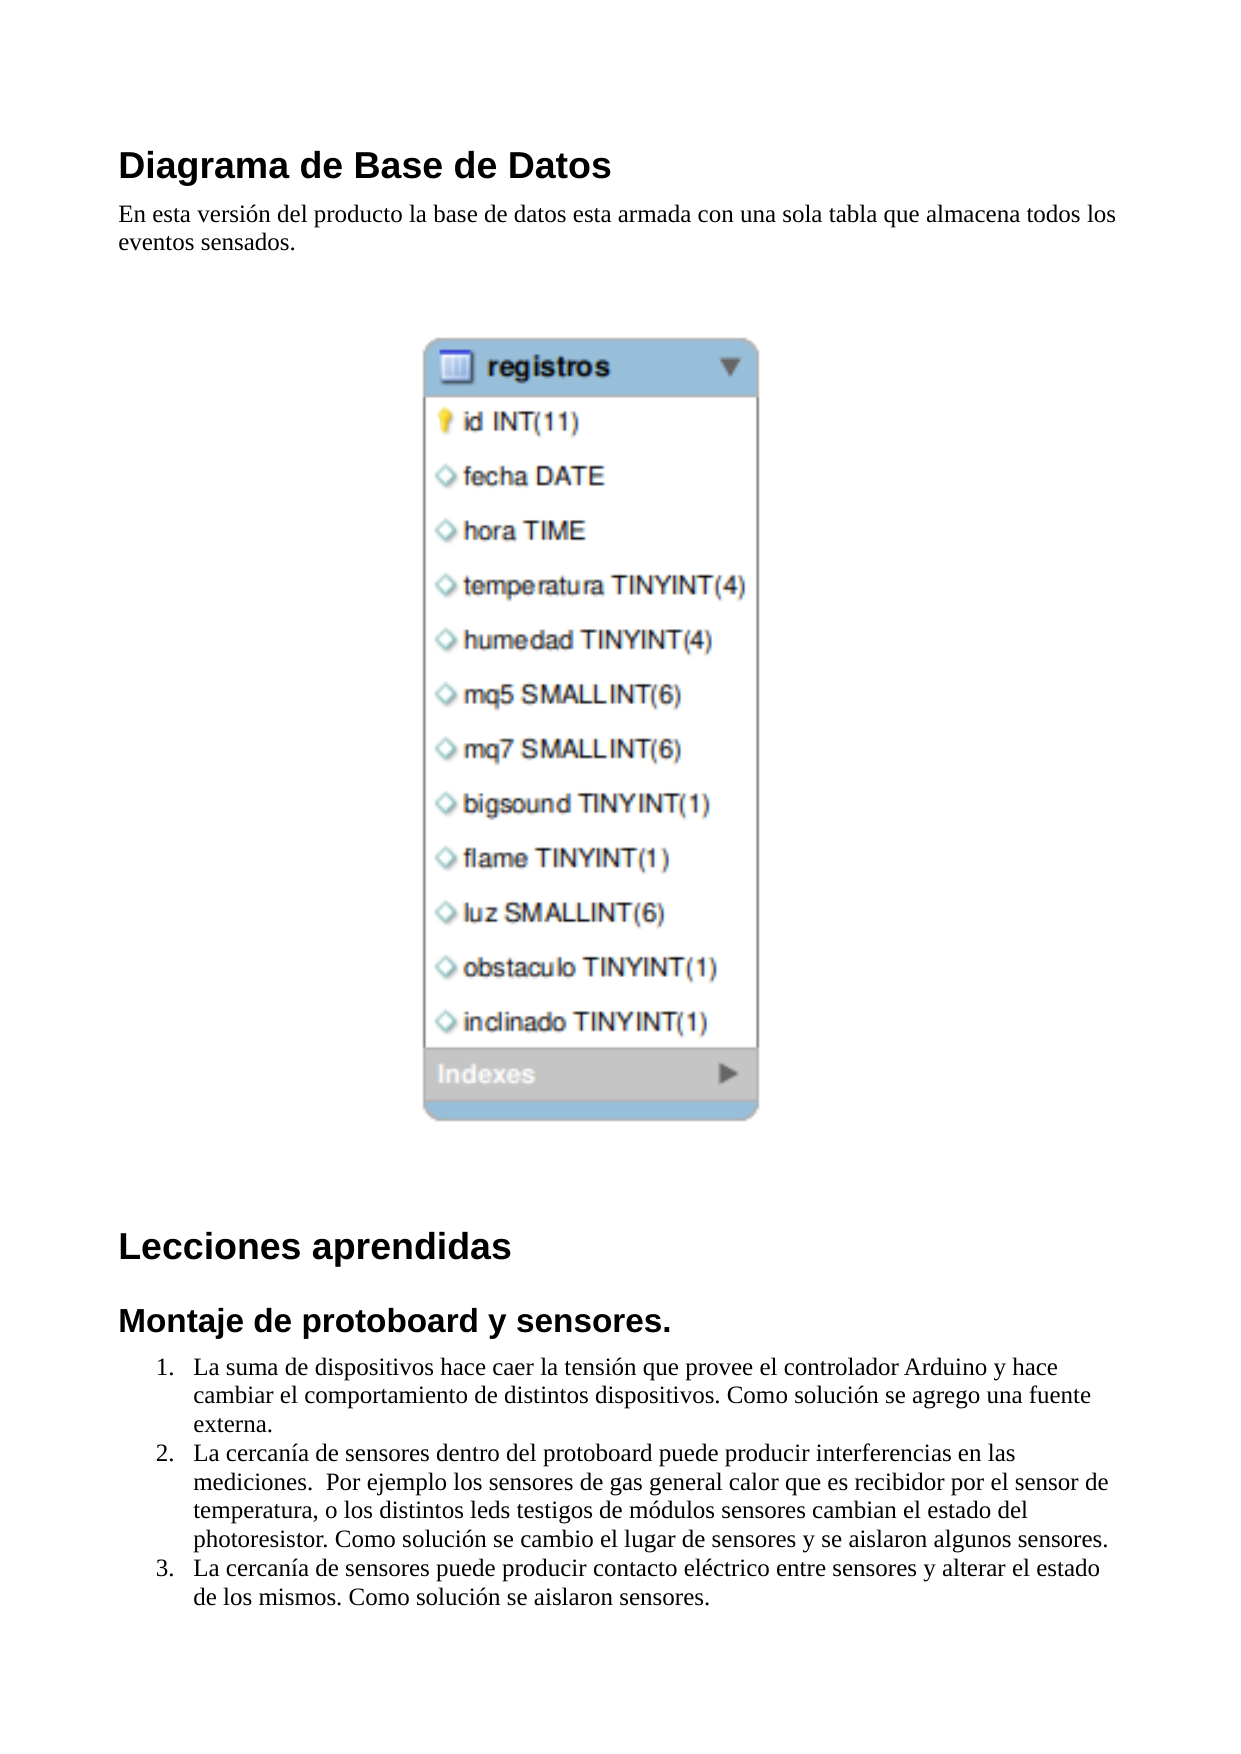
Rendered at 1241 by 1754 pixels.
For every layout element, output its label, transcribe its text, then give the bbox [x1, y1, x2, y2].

list La cercanía de sensores puede producir contacto eléctrico entre sensores y alterar el estado de los mismos. Como solución se aislaron sensores. [156, 1553, 1122, 1611]
list La suma de dispositivos hace caer la tensión que provee el controlador Arduino y hace cambiar el comportamiento de distintos dispositivos. Como solución se agrego una fuente externa. [156, 1352, 1122, 1438]
subtitle Diagrama de Base de Datos [118, 143, 1122, 186]
picture [400, 315, 781, 1143]
text En esta versión del producto la base de datos esta armada con una sola tabla que almacena todos los eventos sensados. [118, 199, 1122, 256]
subtitle Lecciones aprendidas [118, 1224, 1122, 1267]
subtitle Montaje de protoboard y sensores. [118, 1301, 1122, 1339]
list La cercanía de sensores dentro del protoboard puede producir interferencias en las mediciones. Por ejemplo los sensores de gas general calor que es recibidor por el sensor de temperatura, o los distintos leds testigos de módulos sensores cambian el estado del photoresistor. Como solución se cambio el lugar de sensores y se aislaron algunos sensores. [156, 1438, 1122, 1553]
